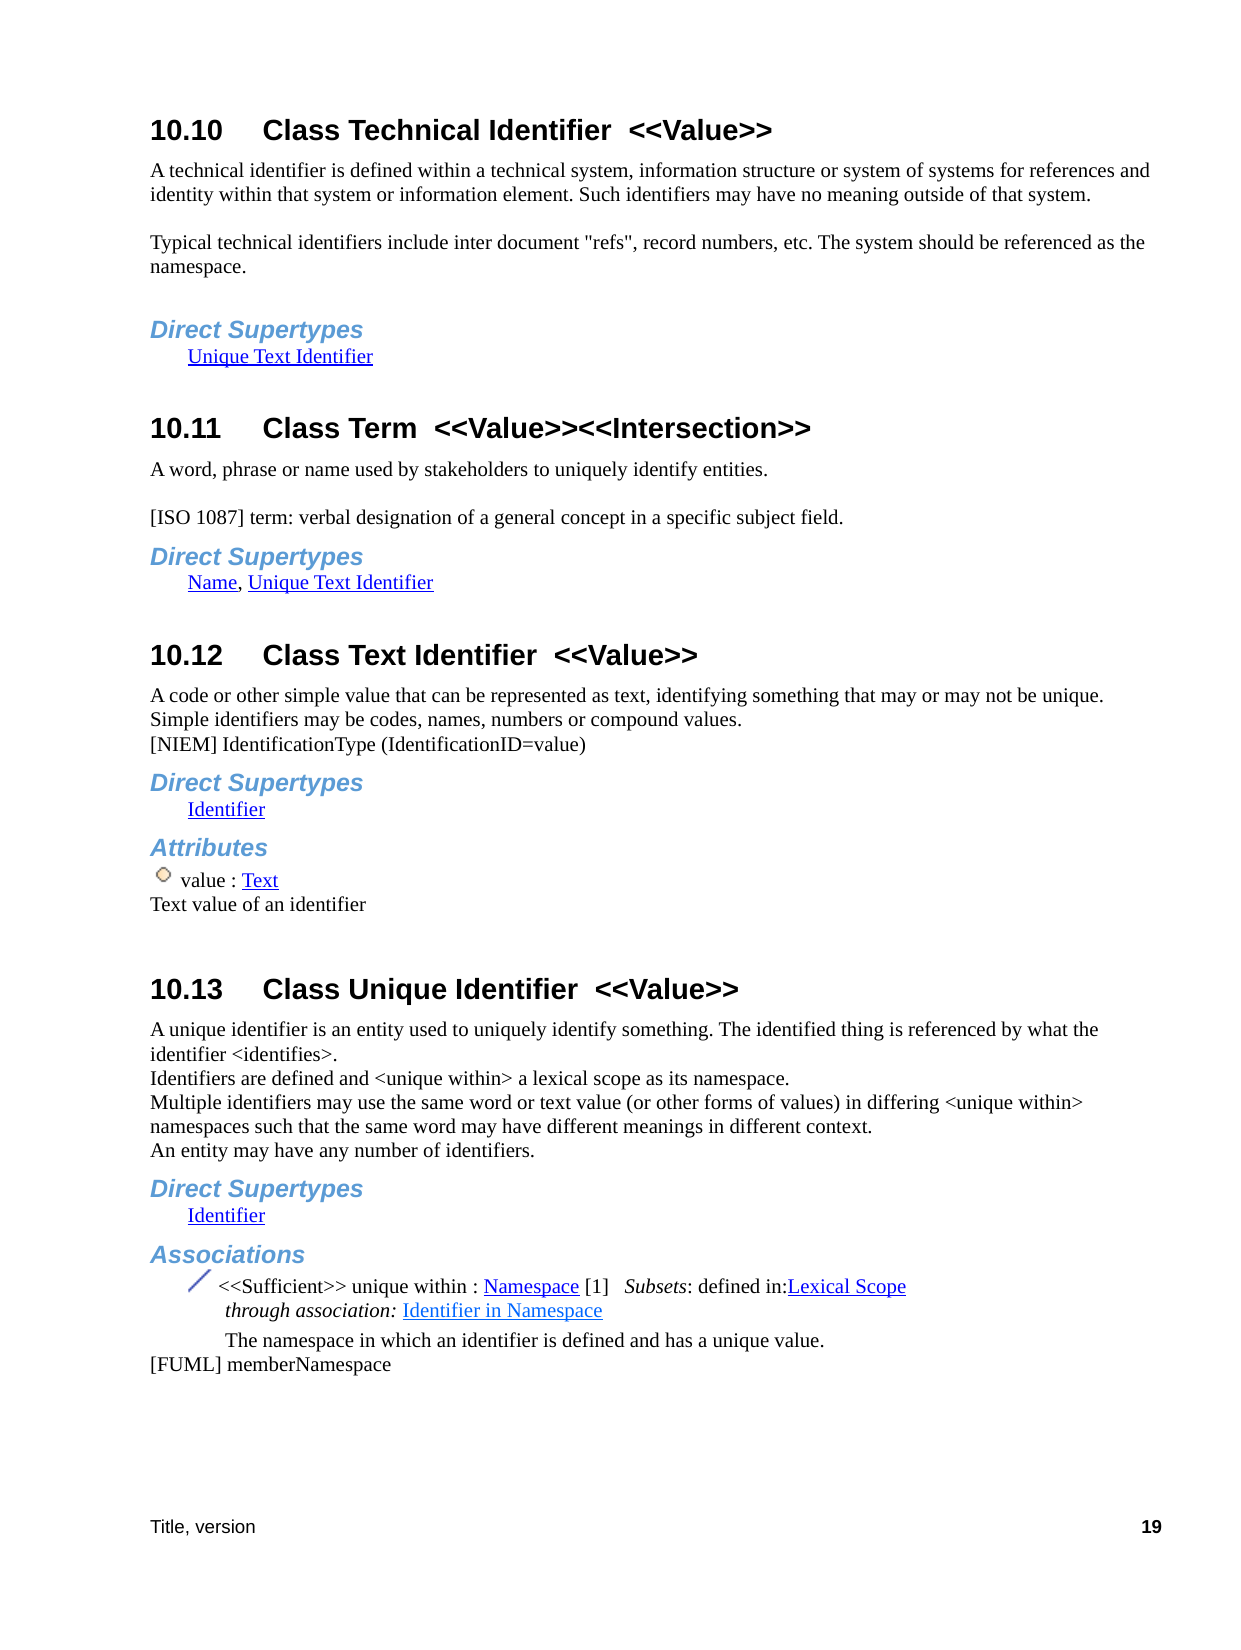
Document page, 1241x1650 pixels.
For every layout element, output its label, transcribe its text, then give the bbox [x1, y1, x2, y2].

text Identifier [187, 1203, 1165, 1227]
subtitle Associations [150, 1239, 1165, 1268]
picture [187, 1268, 213, 1294]
subtitle Direct Supertypes [150, 315, 1165, 344]
subtitle Direct Supertypes [150, 1174, 1165, 1203]
text A unique identifier is an entity used to uniquely identify something. The identified thing is referenced by what the identifier <identifies>. Identifiers are defined and <unique within> a lexical scope as its namespace. Multiple identifiers may use the same word or text value (or other forms of values) in differing <unique within> namespaces such that the same word may have different meanings in different context. An entity may have any number of identifiers. [150, 1017, 1165, 1162]
picture [150, 861, 176, 887]
text A technical identifier is defined within a technical system, information structure or system of systems for references and identity within that system or information element. Such identifiers may have no meaning outside of that system. Typical technical identifiers include inter document "refs", record numbers, etc. The system should be referenced as the namespace. [150, 158, 1165, 302]
text Text value of an identifier [150, 892, 1165, 916]
text The namespace in which an identifier is defined and has a unique value. [FUML] memberNamespace [150, 1328, 1165, 1376]
text A code or other simple value that can be represented as text, identifying something that may or may not be unique. Simple identifiers may be codes, names, numbers or compound values. [NIEM] IdentificationType (IdentificationID=value) [150, 683, 1165, 756]
subtitle Attributes [150, 833, 1165, 862]
text <<Sufficient>> unique within : Namespace [1] Subsets: defined in:Lexical Scope [187, 1268, 1165, 1298]
subtitle Class Technical Identifier <<Value>> [150, 112, 1165, 146]
subtitle Class Unique Identifier <<Value>> [150, 972, 1165, 1005]
subtitle Direct Supertypes [150, 541, 1165, 570]
text Name, Unique Text Identifier [187, 570, 1165, 594]
text Identifier [187, 797, 1165, 821]
text Unique Text Identifier [187, 344, 1165, 368]
text value : Text [150, 862, 1165, 892]
subtitle Class Text Identifier <<Value>> [150, 638, 1165, 671]
subtitle Class Term <<Value>><<Intersection>> [150, 411, 1165, 445]
subtitle Direct Supertypes [150, 768, 1165, 797]
text through association: Identifier in Namespace [150, 1298, 1165, 1322]
text A word, phrase or name used by stakeholders to uniquely identify entities. [ISO 1087] term: verbal designation of a general concept in a specific subject field. [150, 457, 1165, 529]
